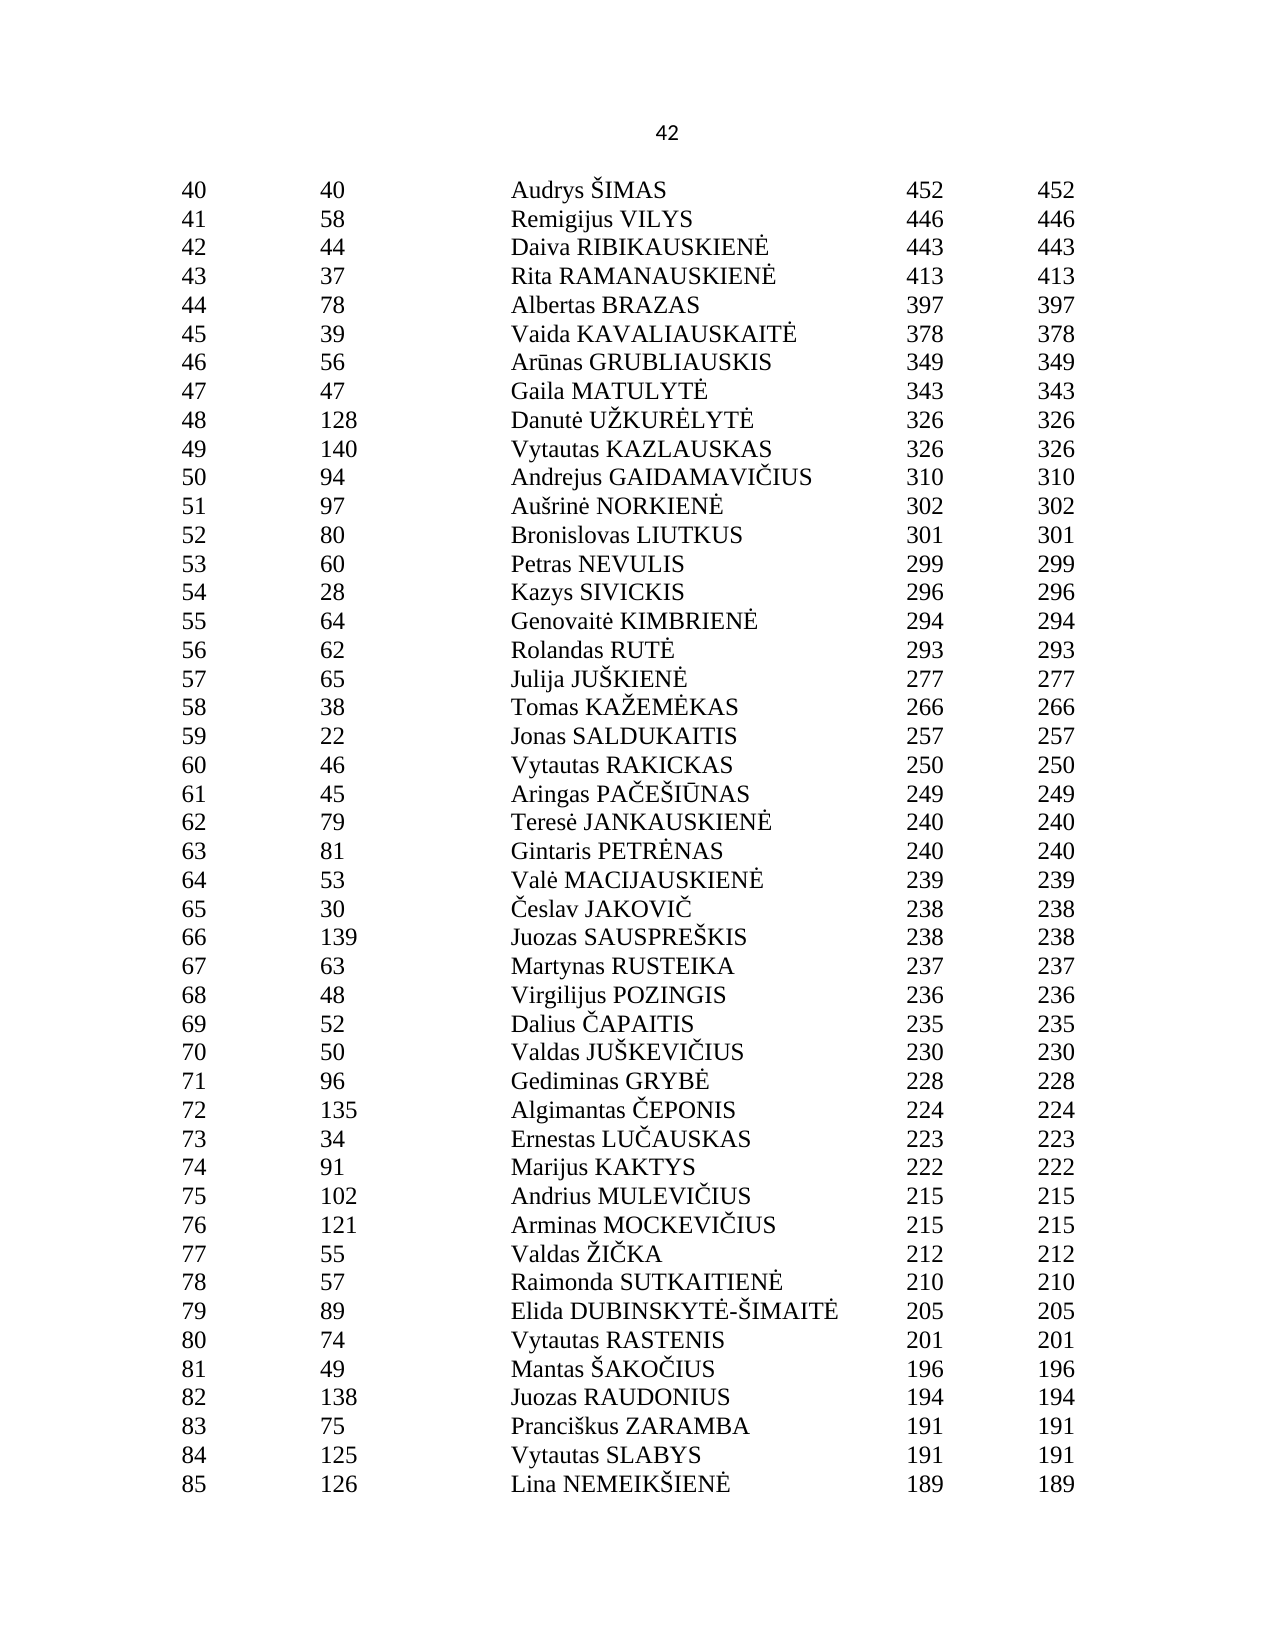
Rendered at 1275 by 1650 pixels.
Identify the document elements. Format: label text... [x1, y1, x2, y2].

table_cell 74 [177, 1153, 316, 1181]
table_cell 205 [990, 1296, 1122, 1325]
table_cell 215 [860, 1210, 990, 1239]
table_cell 73 [177, 1124, 316, 1152]
table_cell 22 [316, 721, 506, 750]
table_cell 310 [860, 463, 990, 491]
table_cell 45 [177, 319, 316, 347]
table_cell Juozas RAUDONIUS [506, 1383, 860, 1411]
table_cell 250 [860, 750, 990, 779]
table_cell Audrys ŠIMAS [506, 175, 860, 204]
table_cell 235 [990, 1009, 1122, 1037]
table_cell 413 [990, 261, 1122, 290]
table_cell 94 [316, 463, 506, 491]
table_cell Rita RAMANAUSKIENĖ [506, 261, 860, 290]
table_cell 413 [860, 261, 990, 290]
table_cell 79 [316, 808, 506, 836]
table_cell 446 [860, 204, 990, 232]
table_cell 82 [177, 1383, 316, 1411]
table_cell Rolandas RUTĖ [506, 635, 860, 664]
table_cell Vytautas SLABYS [506, 1440, 860, 1469]
table_cell 299 [860, 549, 990, 577]
table_cell 294 [990, 606, 1122, 635]
table_cell 443 [990, 233, 1122, 261]
table_cell Aušrinė NORKIENĖ [506, 491, 860, 520]
table_cell 343 [860, 376, 990, 405]
table_cell 326 [860, 405, 990, 434]
table_cell 238 [990, 923, 1122, 951]
table_cell 69 [177, 1009, 316, 1037]
table_cell Lina NEMEIKŠIENĖ [506, 1469, 860, 1497]
table_cell 59 [177, 721, 316, 750]
table_cell 46 [177, 348, 316, 376]
table_cell 302 [990, 491, 1122, 520]
table_cell Genovaitė KIMBRIENĖ [506, 606, 860, 635]
table_cell 293 [990, 635, 1122, 664]
table_cell 64 [177, 865, 316, 894]
table_cell 237 [990, 951, 1122, 980]
table_cell Gediminas GRYBĖ [506, 1066, 860, 1095]
table_cell 56 [316, 348, 506, 376]
table_cell 34 [316, 1124, 506, 1152]
table_cell 80 [316, 520, 506, 549]
table_cell 121 [316, 1210, 506, 1239]
table_cell 65 [316, 664, 506, 692]
table_cell 326 [860, 434, 990, 462]
table_cell 62 [316, 635, 506, 664]
table_cell 250 [990, 750, 1122, 779]
table_cell 52 [177, 520, 316, 549]
table_cell Jonas SALDUKAITIS [506, 721, 860, 750]
table_cell 238 [860, 923, 990, 951]
table_cell 75 [177, 1181, 316, 1210]
table_cell 48 [177, 405, 316, 434]
table_cell Vytautas RAKICKAS [506, 750, 860, 779]
table_cell 277 [860, 664, 990, 692]
table_cell 191 [860, 1440, 990, 1469]
table_cell 228 [990, 1066, 1122, 1095]
table_cell 57 [316, 1268, 506, 1296]
table_cell Juozas SAUSPREŠKIS [506, 923, 860, 951]
table_cell 310 [990, 463, 1122, 491]
table_cell 266 [990, 693, 1122, 721]
table_cell 266 [860, 693, 990, 721]
table_cell 71 [177, 1066, 316, 1095]
table_cell Česlav JAKOVIČ [506, 894, 860, 922]
table_cell Ernestas LUČAUSKAS [506, 1124, 860, 1152]
table_cell 210 [860, 1268, 990, 1296]
table_cell 349 [860, 348, 990, 376]
table_cell 237 [860, 951, 990, 980]
table_cell 76 [177, 1210, 316, 1239]
table_cell Virgilijus POZINGIS [506, 980, 860, 1009]
table_cell 61 [177, 779, 316, 807]
table_cell 81 [316, 836, 506, 865]
table_cell 96 [316, 1066, 506, 1095]
table_cell 240 [860, 808, 990, 836]
table_cell 49 [177, 434, 316, 462]
table_cell Vytautas KAZLAUSKAS [506, 434, 860, 462]
table_cell Elida DUBINSKYTĖ-ŠIMAITĖ [506, 1296, 860, 1325]
table_cell Mantas ŠAKOČIUS [506, 1354, 860, 1382]
table_cell 45 [316, 779, 506, 807]
table_cell 249 [990, 779, 1122, 807]
table_cell 343 [990, 376, 1122, 405]
table_cell 222 [990, 1153, 1122, 1181]
table_cell 228 [860, 1066, 990, 1095]
table_cell 60 [177, 750, 316, 779]
table_cell 52 [316, 1009, 506, 1037]
table_cell 293 [860, 635, 990, 664]
table_cell 55 [316, 1239, 506, 1267]
table_cell 43 [177, 261, 316, 290]
table_cell 239 [990, 865, 1122, 894]
table_cell Kazys SIVICKIS [506, 578, 860, 606]
table_cell 65 [177, 894, 316, 922]
table_cell 236 [860, 980, 990, 1009]
table_cell Albertas BRAZAS [506, 290, 860, 319]
table_cell 83 [177, 1411, 316, 1440]
table_cell 196 [990, 1354, 1122, 1382]
table_cell 42 [177, 233, 316, 261]
table_cell 223 [860, 1124, 990, 1152]
table_cell 443 [860, 233, 990, 261]
table_cell 50 [177, 463, 316, 491]
table_cell 56 [177, 635, 316, 664]
table_cell Aringas PAČEŠIŪNAS [506, 779, 860, 807]
table_cell Dalius ČAPAITIS [506, 1009, 860, 1037]
table_cell 452 [990, 175, 1122, 204]
table_cell 240 [990, 836, 1122, 865]
table_cell Valdas JUŠKEVIČIUS [506, 1038, 860, 1066]
table_cell 62 [177, 808, 316, 836]
table_cell Teresė JANKAUSKIENĖ [506, 808, 860, 836]
table_cell 47 [316, 376, 506, 405]
table_cell 189 [860, 1469, 990, 1497]
table_cell 294 [860, 606, 990, 635]
table_cell Andrius MULEVIČIUS [506, 1181, 860, 1210]
table_cell Bronislovas LIUTKUS [506, 520, 860, 549]
table_cell Gintaris PETRĖNAS [506, 836, 860, 865]
table_cell 128 [316, 405, 506, 434]
table_cell Julija JUŠKIENĖ [506, 664, 860, 692]
table_cell Vaida KAVALIAUSKAITĖ [506, 319, 860, 347]
table_cell 397 [990, 290, 1122, 319]
table_cell 48 [316, 980, 506, 1009]
table_cell 68 [177, 980, 316, 1009]
table_cell 50 [316, 1038, 506, 1066]
table_cell Marijus KAKTYS [506, 1153, 860, 1181]
table_cell 46 [316, 750, 506, 779]
table_cell 222 [860, 1153, 990, 1181]
table_cell 67 [177, 951, 316, 980]
table_cell 66 [177, 923, 316, 951]
table_cell 85 [177, 1469, 316, 1497]
table_cell 138 [316, 1383, 506, 1411]
table_cell 349 [990, 348, 1122, 376]
table_cell 296 [990, 578, 1122, 606]
table_cell Arminas MOCKEVIČIUS [506, 1210, 860, 1239]
table_cell 194 [990, 1383, 1122, 1411]
table_cell 397 [860, 290, 990, 319]
table_cell 194 [860, 1383, 990, 1411]
table_cell Arūnas GRUBLIAUSKIS [506, 348, 860, 376]
table_cell 215 [990, 1181, 1122, 1210]
table_cell Petras NEVULIS [506, 549, 860, 577]
table_cell 60 [316, 549, 506, 577]
table_cell 236 [990, 980, 1122, 1009]
table_cell 74 [316, 1325, 506, 1354]
table_cell 191 [990, 1440, 1122, 1469]
table_cell Pranciškus ZARAMBA [506, 1411, 860, 1440]
table_cell 452 [860, 175, 990, 204]
table_cell Andrejus GAIDAMAVIČIUS [506, 463, 860, 491]
table_cell 79 [177, 1296, 316, 1325]
table_cell 47 [177, 376, 316, 405]
table_cell 189 [990, 1469, 1122, 1497]
table_cell 78 [177, 1268, 316, 1296]
table_cell 37 [316, 261, 506, 290]
table_cell Vytautas RASTENIS [506, 1325, 860, 1354]
table_cell 97 [316, 491, 506, 520]
table_cell Algimantas ČEPONIS [506, 1095, 860, 1124]
table_cell 191 [990, 1411, 1122, 1440]
table_cell 125 [316, 1440, 506, 1469]
table_cell 257 [990, 721, 1122, 750]
table_cell 89 [316, 1296, 506, 1325]
table_cell 301 [860, 520, 990, 549]
table_cell 238 [990, 894, 1122, 922]
table_cell 302 [860, 491, 990, 520]
table_cell 238 [860, 894, 990, 922]
table_cell 230 [860, 1038, 990, 1066]
table_cell 53 [177, 549, 316, 577]
table_cell 75 [316, 1411, 506, 1440]
table_cell 240 [990, 808, 1122, 836]
table_cell 140 [316, 434, 506, 462]
table_cell 205 [860, 1296, 990, 1325]
table_cell 257 [860, 721, 990, 750]
table_cell 235 [860, 1009, 990, 1037]
table_cell 64 [316, 606, 506, 635]
table_cell 58 [177, 693, 316, 721]
table_cell 212 [990, 1239, 1122, 1267]
table_cell 240 [860, 836, 990, 865]
table_cell 223 [990, 1124, 1122, 1152]
table_cell 49 [316, 1354, 506, 1382]
table_cell 210 [990, 1268, 1122, 1296]
table_cell 212 [860, 1239, 990, 1267]
table_cell 126 [316, 1469, 506, 1497]
table_cell 44 [316, 233, 506, 261]
table_cell 53 [316, 865, 506, 894]
table_cell 201 [860, 1325, 990, 1354]
table_cell Gaila MATULYTĖ [506, 376, 860, 405]
table_cell 301 [990, 520, 1122, 549]
table_cell 57 [177, 664, 316, 692]
table_cell 191 [860, 1411, 990, 1440]
table_cell 249 [860, 779, 990, 807]
table_cell 378 [990, 319, 1122, 347]
table_cell Danutė UŽKURĖLYTĖ [506, 405, 860, 434]
table_cell 81 [177, 1354, 316, 1382]
table_cell 224 [860, 1095, 990, 1124]
table_cell 70 [177, 1038, 316, 1066]
table_cell 80 [177, 1325, 316, 1354]
table_cell 44 [177, 290, 316, 319]
table_cell 378 [860, 319, 990, 347]
table_cell 139 [316, 923, 506, 951]
table_cell 77 [177, 1239, 316, 1267]
table_cell 58 [316, 204, 506, 232]
table_cell 40 [316, 175, 506, 204]
table_cell 38 [316, 693, 506, 721]
table_cell 135 [316, 1095, 506, 1124]
table_cell 84 [177, 1440, 316, 1469]
table_cell Martynas RUSTEIKA [506, 951, 860, 980]
table_cell Valdas ŽIČKA [506, 1239, 860, 1267]
table_cell 39 [316, 319, 506, 347]
table_cell 51 [177, 491, 316, 520]
table_cell 102 [316, 1181, 506, 1210]
table_cell 296 [860, 578, 990, 606]
table_cell 215 [990, 1210, 1122, 1239]
table_cell 41 [177, 204, 316, 232]
table_cell 230 [990, 1038, 1122, 1066]
table_cell 63 [316, 951, 506, 980]
table_cell 326 [990, 434, 1122, 462]
table_cell 55 [177, 606, 316, 635]
table_cell Tomas KAŽEMĖKAS [506, 693, 860, 721]
table_cell 215 [860, 1181, 990, 1210]
table_cell 30 [316, 894, 506, 922]
table_cell Valė MACIJAUSKIENĖ [506, 865, 860, 894]
table_cell 299 [990, 549, 1122, 577]
table_cell Daiva RIBIKAUSKIENĖ [506, 233, 860, 261]
table_cell 40 [177, 175, 316, 204]
table_cell 78 [316, 290, 506, 319]
table_cell 63 [177, 836, 316, 865]
table_cell 446 [990, 204, 1122, 232]
table_cell 91 [316, 1153, 506, 1181]
table_cell 239 [860, 865, 990, 894]
table_cell 72 [177, 1095, 316, 1124]
table_cell 277 [990, 664, 1122, 692]
table_cell 28 [316, 578, 506, 606]
table_cell Raimonda SUTKAITIENĖ [506, 1268, 860, 1296]
table_cell 196 [860, 1354, 990, 1382]
table_cell 54 [177, 578, 316, 606]
table_cell 224 [990, 1095, 1122, 1124]
table_cell 326 [990, 405, 1122, 434]
table_cell Remigijus VILYS [506, 204, 860, 232]
table_cell 201 [990, 1325, 1122, 1354]
